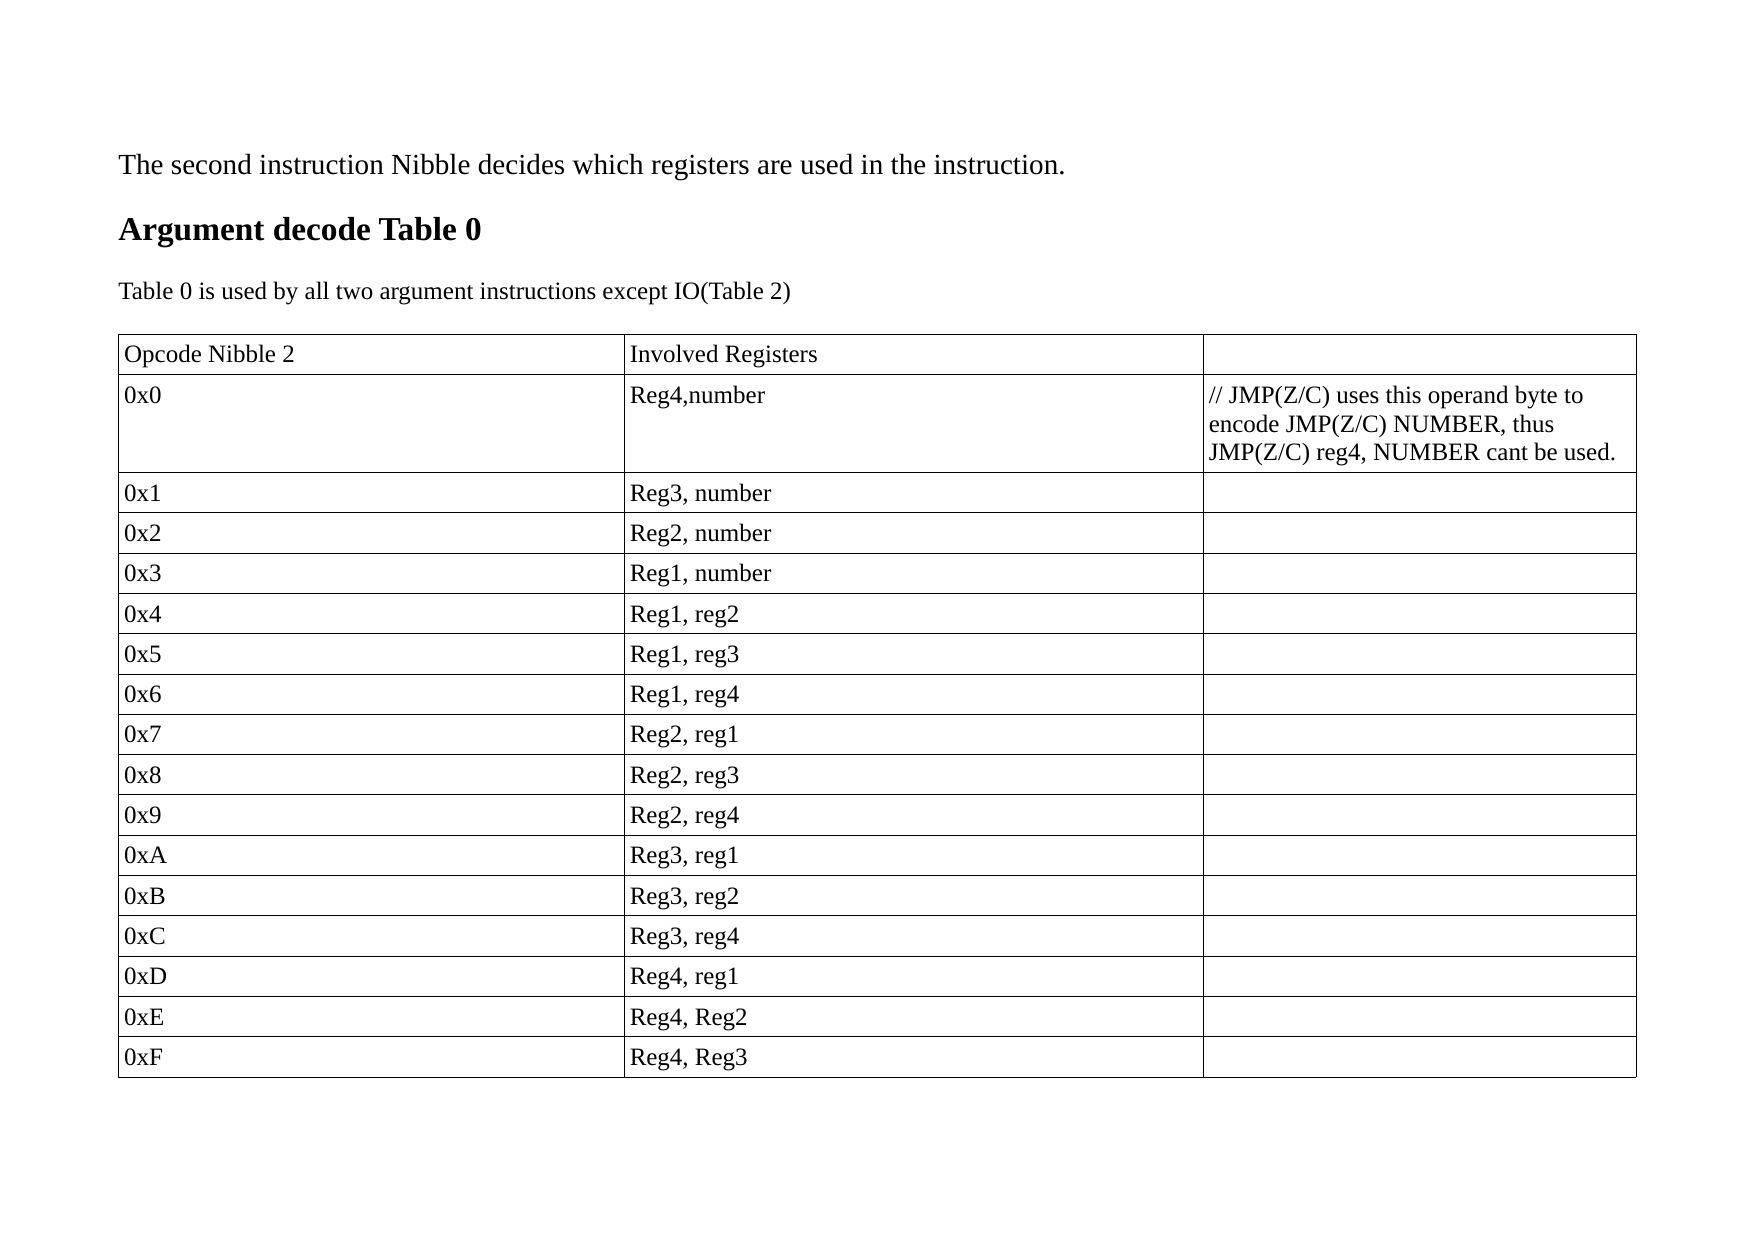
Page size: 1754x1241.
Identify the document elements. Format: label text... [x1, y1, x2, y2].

text Argument decode Table 0 [118, 209, 1636, 247]
table_cell [1204, 916, 1636, 956]
table_cell [1204, 634, 1636, 673]
table_cell Reg4, reg1 [625, 957, 1203, 996]
table_cell 0xD [119, 957, 624, 996]
table_cell [1204, 957, 1636, 996]
table_cell Reg3, reg4 [625, 916, 1203, 956]
table_cell 0x5 [119, 634, 624, 673]
table_cell Reg1, number [625, 554, 1203, 593]
table_cell 0xA [119, 836, 624, 875]
table_cell 0x9 [119, 795, 624, 835]
table_cell 0xF [119, 1037, 624, 1077]
table_cell Reg1, reg2 [625, 594, 1203, 633]
table_cell [1204, 795, 1636, 835]
table_cell Reg4,number [625, 375, 1203, 472]
table_cell [1204, 675, 1636, 714]
table_cell Reg2, number [625, 513, 1203, 552]
table_header [1204, 335, 1636, 374]
table_cell 0x1 [119, 473, 624, 512]
table_cell [1204, 755, 1636, 794]
table_cell [1204, 513, 1636, 552]
table_cell [1204, 876, 1636, 915]
table_cell Reg3, reg1 [625, 836, 1203, 875]
table_cell Reg2, reg3 [625, 755, 1203, 794]
table_cell 0xE [119, 997, 624, 1036]
table_cell 0x8 [119, 755, 624, 794]
text Table 0 is used by all two argument instructions except IO(Table 2) [118, 276, 1636, 305]
table_cell Reg1, reg3 [625, 634, 1203, 673]
table_cell 0x2 [119, 513, 624, 552]
table_cell [1204, 997, 1636, 1036]
table_header Involved Registers [625, 335, 1203, 374]
table_cell 0x7 [119, 715, 624, 754]
table_cell Reg4, Reg3 [625, 1037, 1203, 1077]
table_cell [1204, 554, 1636, 593]
table_cell Reg2, reg1 [625, 715, 1203, 754]
text The second instruction Nibble decides which registers are used in the instruction. [118, 147, 1636, 180]
table_cell [1204, 473, 1636, 512]
table_cell [1204, 715, 1636, 754]
table_cell Reg2, reg4 [625, 795, 1203, 835]
table_cell [1204, 836, 1636, 875]
table_cell Reg1, reg4 [625, 675, 1203, 714]
table_cell [1204, 1037, 1636, 1077]
table_cell // JMP(Z/C) uses this operand byte to encode JMP(Z/C) NUMBER, thus JMP(Z/C) reg4, NUMBER cant be used. [1204, 375, 1636, 472]
table_cell 0x0 [119, 375, 624, 472]
table_cell 0x4 [119, 594, 624, 633]
table_header Opcode Nibble 2 [119, 335, 624, 374]
table_cell 0xC [119, 916, 624, 956]
table_cell Reg3, reg2 [625, 876, 1203, 915]
table_cell Reg4, Reg2 [625, 997, 1203, 1036]
table_cell 0xB [119, 876, 624, 915]
table_cell [1204, 594, 1636, 633]
table_cell 0x3 [119, 554, 624, 593]
table_cell 0x6 [119, 675, 624, 714]
table_cell Reg3, number [625, 473, 1203, 512]
